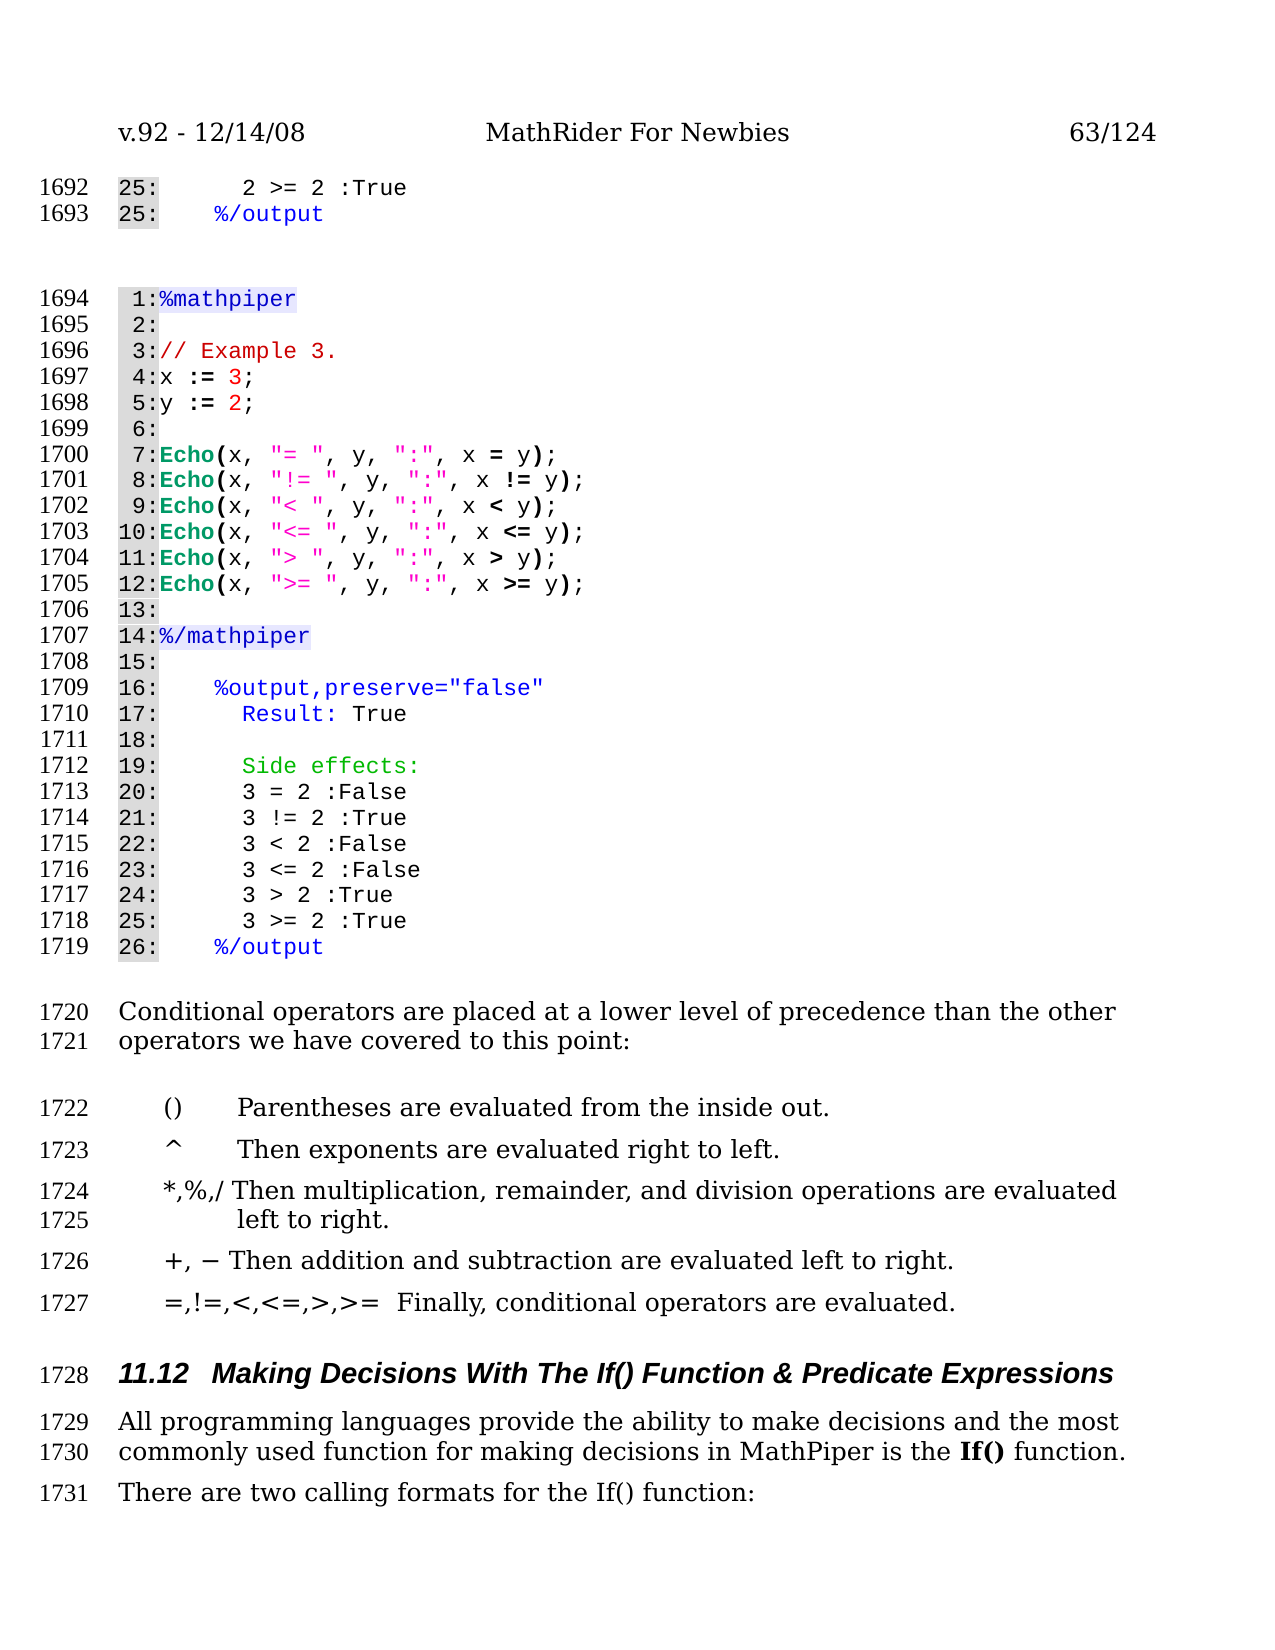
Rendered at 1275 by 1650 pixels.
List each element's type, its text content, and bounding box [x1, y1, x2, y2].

text +, − Then addition and subtraction are evaluated left to right. [163, 1246, 1157, 1276]
text 21: 3 != 2 :True [118, 806, 1157, 832]
subtitle Making Decisions With The If() Function & Predicate Expressions [118, 1356, 1157, 1389]
text 19: Side effects: [118, 754, 1157, 780]
text All programming languages provide the ability to make decisions and the most commonly used function for making decisions in MathPiper is the If() function. [118, 1407, 1157, 1466]
text 3:// Example 3. [118, 339, 1157, 365]
text 1:%mathpiper [118, 287, 1157, 313]
text 16: %output,preserve="false" [118, 676, 1157, 702]
text 7:Echo(x, "= ", y, ":", x = y); [118, 443, 1157, 469]
text 17: Result: True [118, 702, 1157, 728]
text *,%,/ Then multiplication, remainder, and division operations are evaluated left to right. [163, 1176, 1157, 1234]
text 10:Echo(x, "<= ", y, ":", x <= y); [118, 521, 1157, 547]
text 4:x := 3; [118, 365, 1157, 391]
text 14:%/mathpiper [118, 624, 1157, 650]
text () Parentheses are evaluated from the inside out. [163, 1093, 1157, 1123]
text 11:Echo(x, "> ", y, ":", x > y); [118, 547, 1157, 573]
text ^ Then exponents are evaluated right to left. [163, 1135, 1157, 1164]
text 24: 3 > 2 :True [118, 884, 1157, 910]
text There are two calling formats for the If() function: [118, 1478, 1157, 1507]
text =,!=,<,<=,>,>= Finally, conditional operators are evaluated. [163, 1288, 1157, 1317]
text 20: 3 = 2 :False [118, 780, 1157, 806]
text 25: %/output [118, 203, 1157, 229]
text 2: [118, 313, 1157, 339]
text 15: [118, 650, 1157, 676]
text 26: %/output [118, 936, 1157, 962]
text Conditional operators are placed at a lower level of precedence than the other operators we have covered to this point: [118, 997, 1157, 1056]
text 5:y := 2; [118, 391, 1157, 417]
text 12:Echo(x, ">= ", y, ":", x >= y); [118, 573, 1157, 598]
text 9:Echo(x, "< ", y, ":", x < y); [118, 495, 1157, 521]
text 13: [118, 598, 1157, 624]
text 8:Echo(x, "!= ", y, ":", x != y); [118, 469, 1157, 495]
text 22: 3 < 2 :False [118, 832, 1157, 858]
text 23: 3 <= 2 :False [118, 858, 1157, 884]
text 25: 2 >= 2 :True [118, 177, 1157, 203]
text 25: 3 >= 2 :True [118, 910, 1157, 936]
text 18: [118, 728, 1157, 754]
text 6: [118, 417, 1157, 443]
